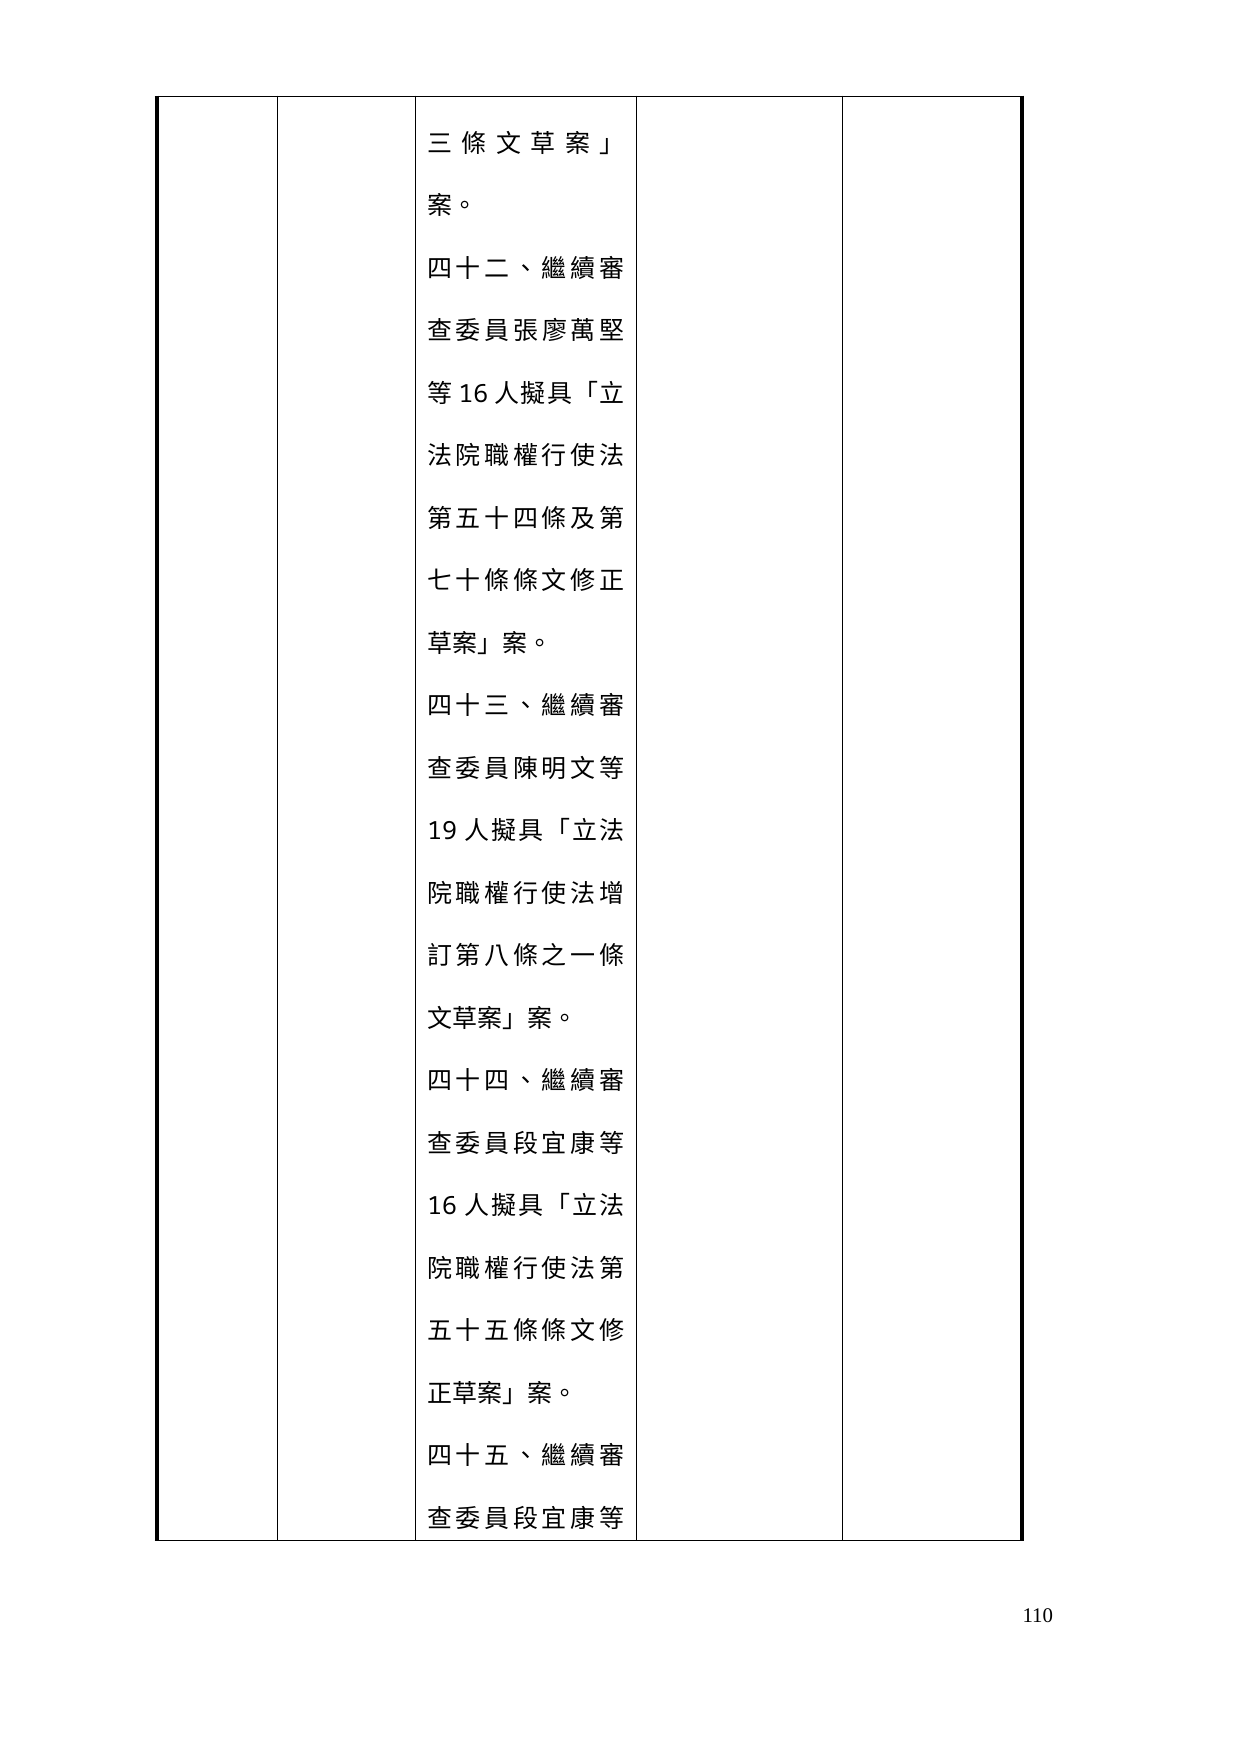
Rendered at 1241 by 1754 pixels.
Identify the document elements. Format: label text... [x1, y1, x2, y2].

table_cell [637, 97, 842, 1540]
table_cell [159, 97, 277, 1540]
table_cell 三條文草案」案。 四十二、繼續審查委員張廖萬堅等16人擬具「立法院職權行使法第五十四條及第七十條條文修正草案」案。 四十三、繼續審查委員陳明文等19人擬具「立法院職權行使法增訂第八條之一條文草案」案。 四十四、繼續審查委員段宜康等16人擬具「立法院職權行使法第五十五條條文修正草案」案。 四十五、繼續審查委員段宜康等 [416, 97, 636, 1540]
table_cell [843, 97, 1020, 1540]
table_cell [278, 97, 415, 1540]
